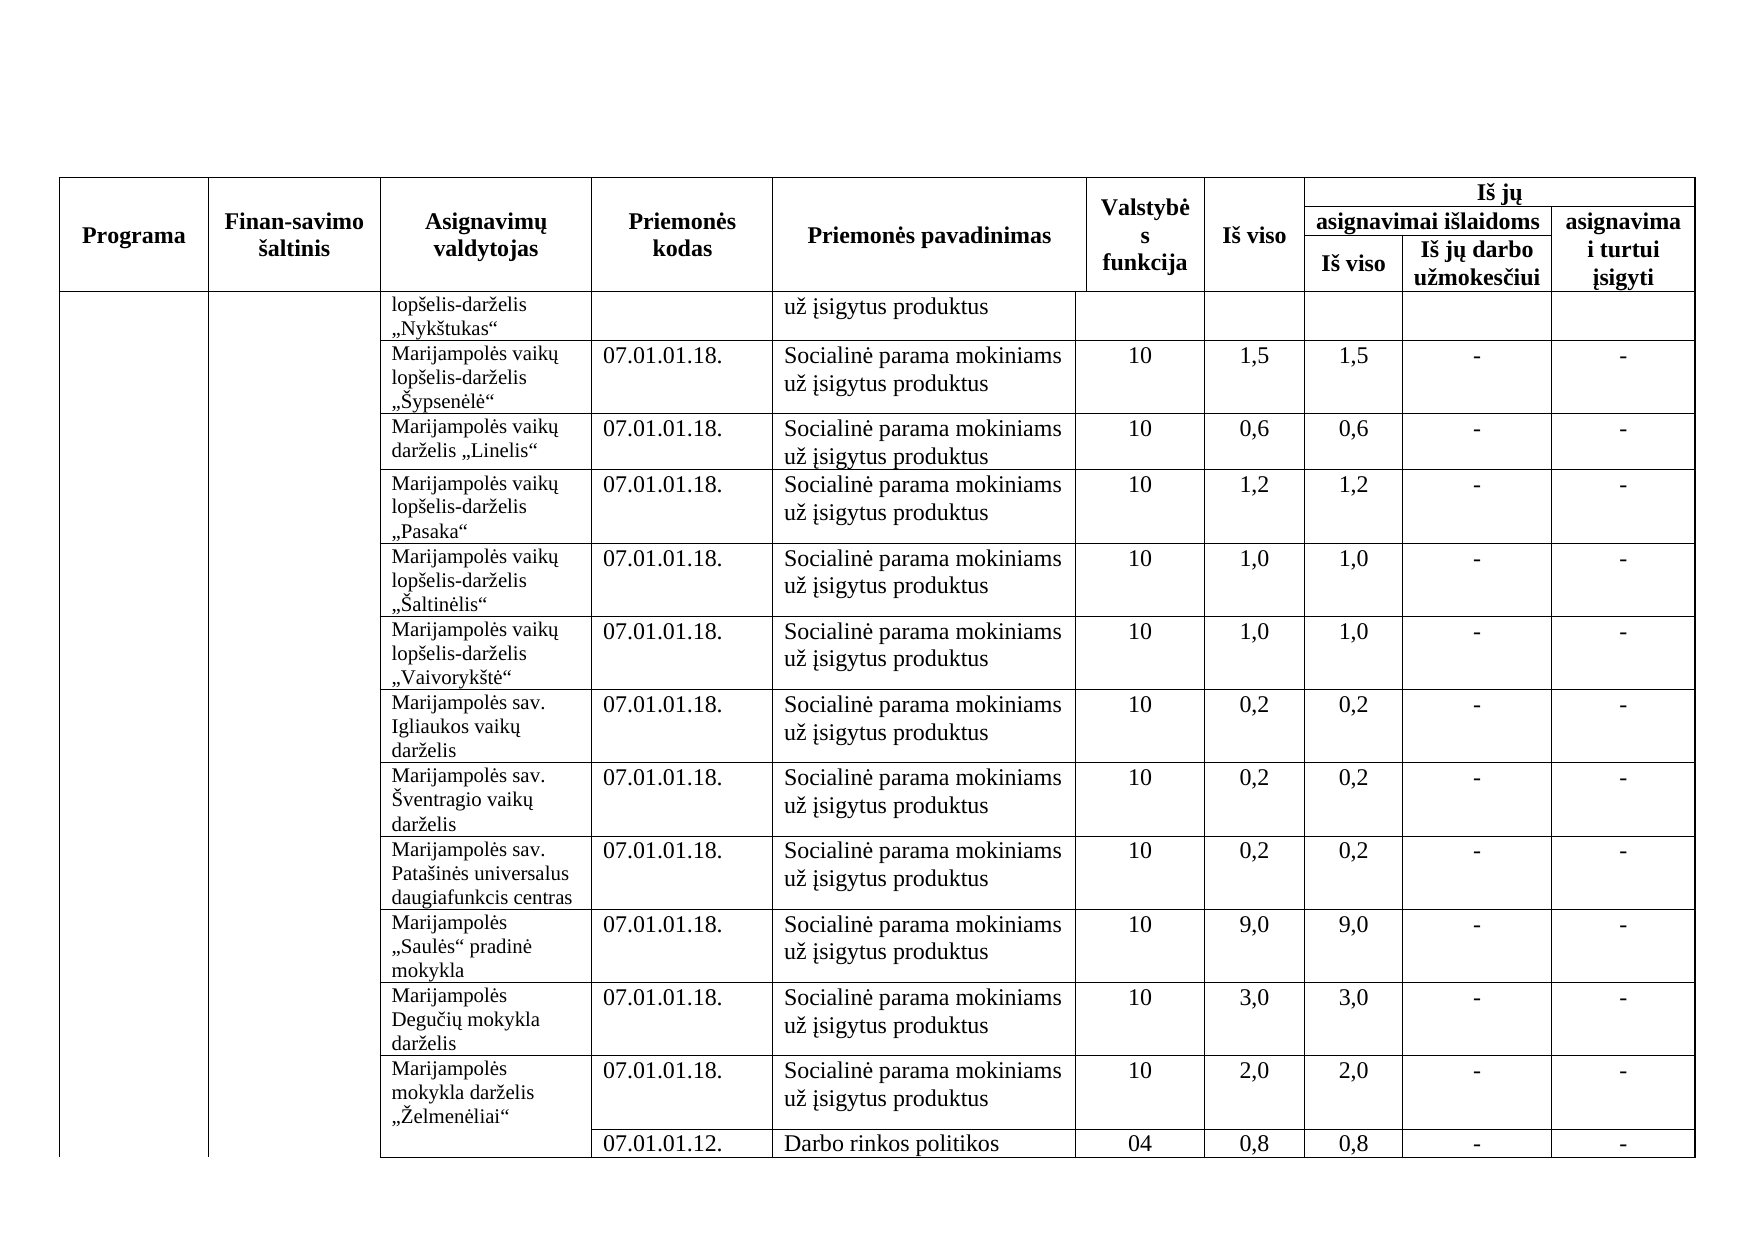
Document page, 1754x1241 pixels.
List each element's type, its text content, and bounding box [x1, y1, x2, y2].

table_cell - [1403, 341, 1551, 413]
table_cell [209, 909, 380, 982]
table_cell [209, 1055, 380, 1128]
table_cell 1,0 [1305, 544, 1402, 616]
table_cell Socialinė parama mokiniams už įsigytus produktus [773, 763, 1075, 836]
table_cell 10 [1076, 763, 1204, 836]
table_cell 10 [1076, 1056, 1204, 1128]
table_cell 07.01.01.18. [592, 910, 772, 982]
table_cell 0,6 [1205, 414, 1304, 469]
table_cell - [1403, 763, 1551, 836]
table_header Iš viso [1205, 178, 1304, 291]
table_cell - [1552, 983, 1694, 1055]
table_cell 07.01.01.18. [592, 690, 772, 762]
table_cell 1,0 [1205, 544, 1304, 616]
table_cell 1,2 [1205, 470, 1304, 543]
table_cell [1305, 292, 1402, 340]
table_cell - [1552, 1056, 1694, 1128]
table_cell 07.01.01.18. [592, 470, 772, 543]
table_cell - [1552, 910, 1694, 982]
table_cell - [1552, 470, 1694, 543]
table_cell - [1403, 983, 1551, 1055]
table_cell 0,8 [1305, 1130, 1402, 1157]
table_cell [592, 292, 772, 340]
table_cell 07.01.01.18. [592, 341, 772, 413]
table_cell - [1552, 690, 1694, 762]
table_cell Marijampolės sav. Igliaukos vaikų darželis [381, 690, 591, 762]
table_cell 2,0 [1205, 1056, 1304, 1128]
table_cell Socialinė parama mokiniams už įsigytus produktus [773, 837, 1075, 909]
table_cell Socialinė parama mokiniams už įsigytus produktus [773, 544, 1075, 616]
table_cell 0,2 [1205, 837, 1304, 909]
table_cell 1,2 [1305, 470, 1402, 543]
table_header Priemonės kodas [592, 178, 772, 291]
table_cell Iš viso [1305, 236, 1402, 291]
table_cell 1,5 [1205, 341, 1304, 413]
table_cell Marijampolės vaikų lopšelis-darželis „Vaivorykštė“ [381, 617, 591, 689]
table_cell 07.01.01.18. [592, 414, 772, 469]
table_cell Socialinė parama mokiniams už įsigytus produktus [773, 910, 1075, 982]
table_cell Marijampolės vaikų lopšelis-darželis „Šypsenėlė“ [381, 341, 591, 413]
table_cell Marijampolės vaikų lopšelis-darželis „Pasaka“ [381, 470, 591, 543]
table_cell 0,2 [1305, 690, 1402, 762]
table_cell Socialinė parama mokiniams už įsigytus produktus [773, 983, 1075, 1055]
table_cell Socialinė parama mokiniams už įsigytus produktus [773, 470, 1075, 543]
table_cell - [1403, 470, 1551, 543]
table_cell - [1403, 690, 1551, 762]
table_cell 0,2 [1205, 690, 1304, 762]
table_cell 2,0 [1305, 1056, 1402, 1128]
table_cell asignavimai išlaidoms [1305, 207, 1551, 234]
table_cell [209, 340, 380, 413]
table_cell [209, 413, 380, 469]
table_cell Marijampolės sav. Patašinės universalus daugiafunkcis centras [381, 837, 591, 909]
table_cell - [1552, 1130, 1694, 1157]
table_cell [209, 543, 380, 616]
table_cell 10 [1076, 617, 1204, 689]
table_cell 9,0 [1305, 910, 1402, 982]
table_cell - [1403, 544, 1551, 616]
table_cell 07.01.01.18. [592, 1056, 772, 1128]
table_cell [209, 1129, 380, 1157]
table_cell [209, 836, 380, 909]
table_cell - [1552, 292, 1694, 340]
table_cell 07.01.01.12. [592, 1130, 772, 1157]
table_cell 10 [1076, 910, 1204, 982]
table_cell [209, 689, 380, 762]
table_cell Socialinė parama mokiniams už įsigytus produktus [773, 341, 1075, 413]
table_cell 10 [1076, 544, 1204, 616]
table_cell 3,0 [1205, 983, 1304, 1055]
table_cell [60, 413, 208, 469]
table_cell 0,2 [1205, 763, 1304, 836]
table_cell - [1552, 414, 1694, 469]
table_header Iš jų [1305, 178, 1694, 206]
table_cell 07.01.01.18. [592, 544, 772, 616]
table_cell - [1552, 837, 1694, 909]
table_cell - [1552, 763, 1694, 836]
table_cell 0,6 [1305, 414, 1402, 469]
table_cell asignavimai turtui įsigyti [1552, 207, 1694, 291]
table_cell 10 [1076, 983, 1204, 1055]
table_cell - [1552, 341, 1694, 413]
table_cell [60, 340, 208, 413]
table_cell - [1403, 910, 1551, 982]
table_cell Socialinė parama mokiniams už įsigytus produktus [773, 690, 1075, 762]
table_cell [209, 982, 380, 1055]
table_cell 0,8 [1205, 1130, 1304, 1157]
table_header Asignavimų valdytojas [381, 178, 591, 291]
table_cell Socialinė parama mokiniams už įsigytus produktus [773, 1056, 1075, 1128]
table_cell lopšelis-darželis „Nykštukas“ [381, 292, 591, 340]
table_cell Socialinė parama mokiniams už įsigytus produktus [773, 414, 1075, 469]
table_cell 3,0 [1305, 983, 1402, 1055]
table_cell 04 [1076, 1130, 1204, 1157]
table_header Valstybės funkcija [1087, 178, 1204, 291]
table_cell 10 [1076, 690, 1204, 762]
table_header Priemonės pavadinimas [773, 178, 1086, 291]
table_cell [60, 762, 208, 836]
table_cell - [1403, 617, 1551, 689]
table_cell 1,5 [1305, 341, 1402, 413]
table_cell [209, 762, 380, 836]
table_cell 0,2 [1305, 837, 1402, 909]
table_cell [209, 469, 380, 543]
table_cell 1,0 [1305, 617, 1402, 689]
table_cell 10 [1076, 470, 1204, 543]
table_cell [60, 689, 208, 762]
table_cell - [1403, 1056, 1551, 1128]
table_cell [60, 543, 208, 616]
table_cell Marijampolės Degučių mokykla darželis [381, 983, 591, 1055]
table_cell - [1403, 414, 1551, 469]
table_cell [381, 1129, 591, 1157]
table_cell [60, 836, 208, 909]
table_cell Socialinė parama mokiniams už įsigytus produktus [773, 617, 1075, 689]
table_cell [1076, 292, 1204, 340]
table_cell 10 [1076, 837, 1204, 909]
table_cell - [1552, 544, 1694, 616]
table_cell 1,0 [1205, 617, 1304, 689]
table_cell Marijampolės sav. Šventragio vaikų darželis [381, 763, 591, 836]
table_cell [60, 982, 208, 1055]
table_cell 10 [1076, 414, 1204, 469]
table_cell [209, 292, 380, 340]
table_cell 9,0 [1205, 910, 1304, 982]
table_cell 10 [1076, 341, 1204, 413]
table_cell [60, 909, 208, 982]
table_cell [60, 292, 208, 340]
table_cell - [1403, 292, 1551, 340]
table_header Finan-savimo šaltinis [209, 178, 380, 291]
table_cell - [1552, 617, 1694, 689]
table_cell [1205, 292, 1304, 340]
table_cell Darbo rinkos politikos [773, 1130, 1075, 1157]
table_cell [209, 616, 380, 689]
table_header Programa [60, 178, 208, 291]
table_cell 07.01.01.18. [592, 837, 772, 909]
table_cell 07.01.01.18. [592, 763, 772, 836]
table_cell [60, 616, 208, 689]
table_cell Marijampolės vaikų darželis „Linelis“ [381, 414, 591, 469]
table_cell [60, 469, 208, 543]
table_cell 07.01.01.18. [592, 983, 772, 1055]
table_cell už įsigytus produktus [773, 292, 1075, 340]
table_cell 0,2 [1305, 763, 1402, 836]
table_cell Marijampolės „Saulės“ pradinė mokykla [381, 910, 591, 982]
table_cell - [1403, 1130, 1551, 1157]
table_cell 07.01.01.18. [592, 617, 772, 689]
table_cell Marijampolės mokykla darželis „Želmenėliai“ [381, 1056, 591, 1128]
table_cell [60, 1129, 208, 1157]
table_cell Iš jų darbo užmokesčiui [1403, 236, 1551, 291]
table_cell [60, 1055, 208, 1128]
table_cell - [1403, 837, 1551, 909]
table_cell Marijampolės vaikų lopšelis-darželis „Šaltinėlis“ [381, 544, 591, 616]
